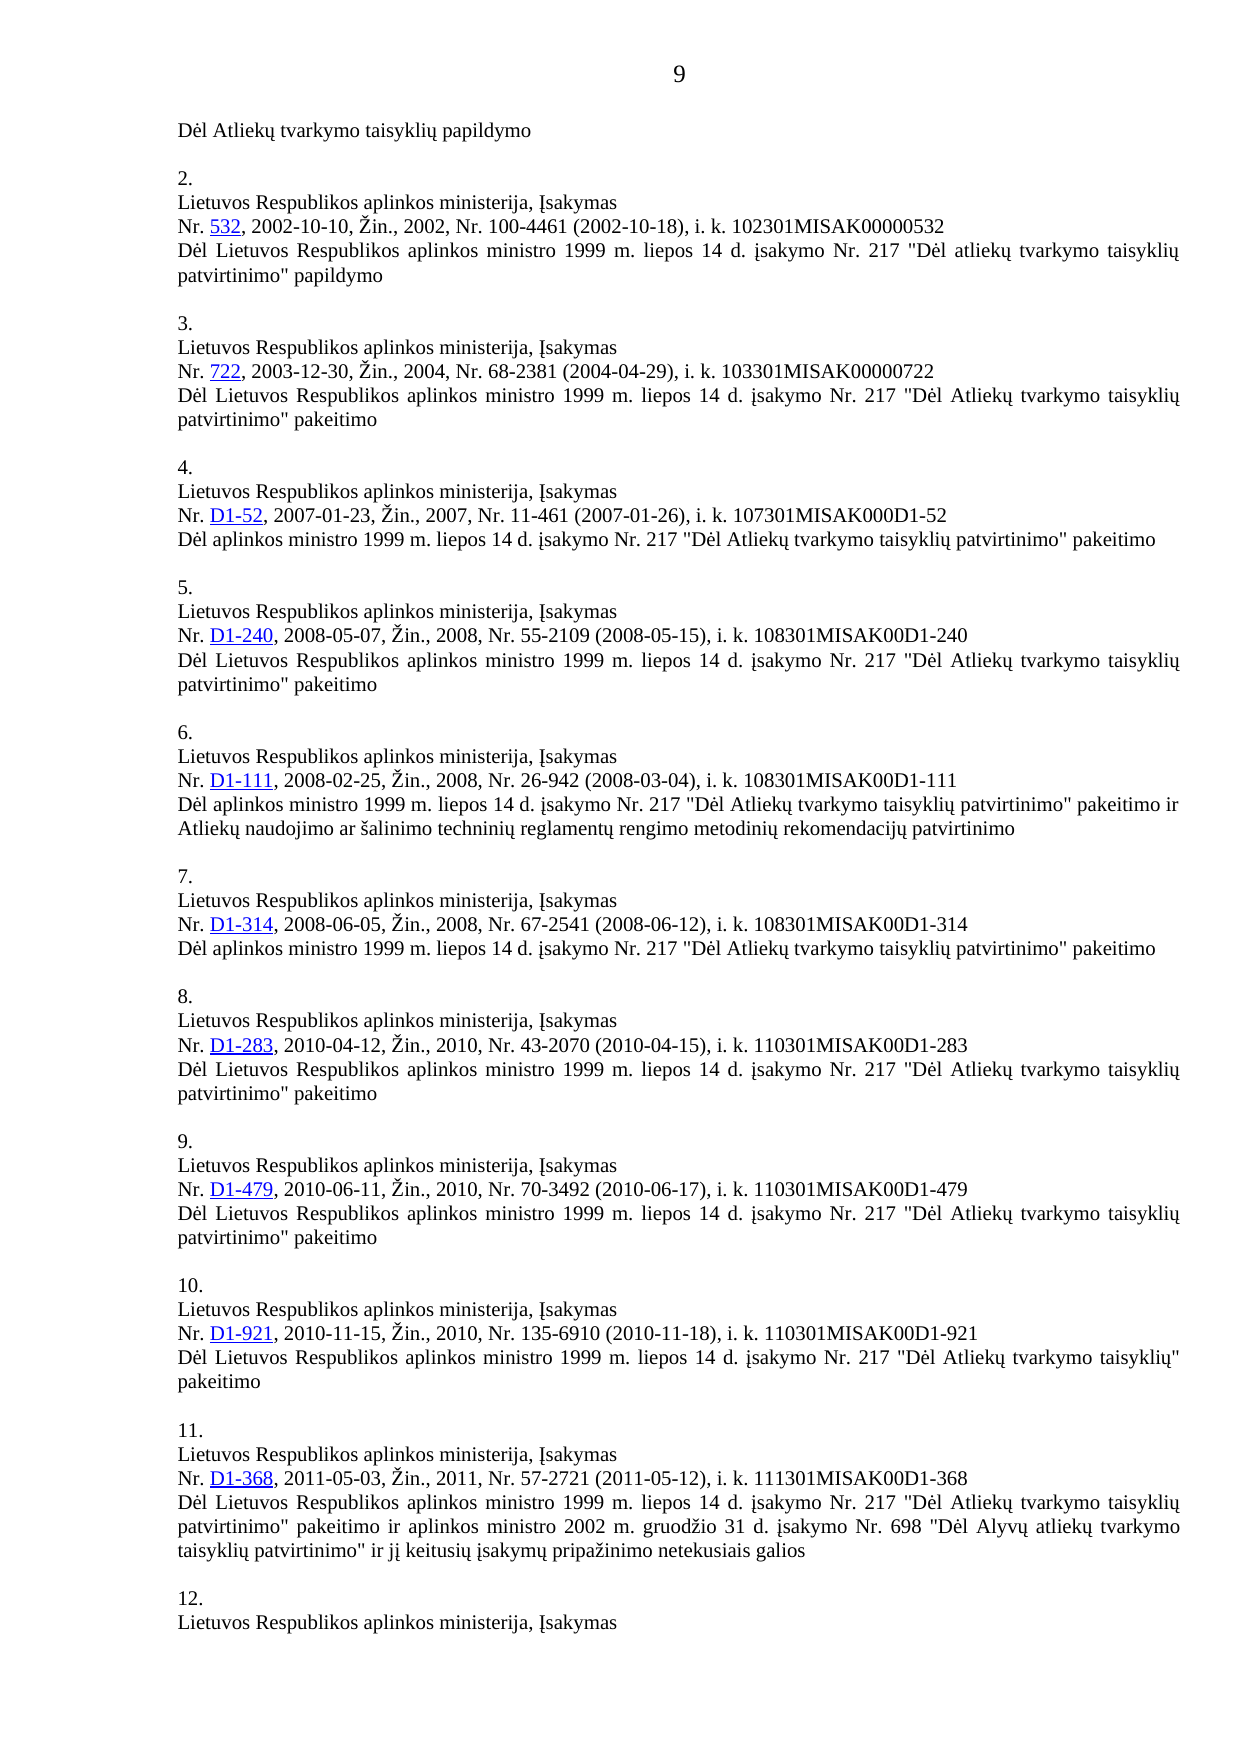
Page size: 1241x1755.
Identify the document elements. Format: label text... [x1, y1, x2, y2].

text Nr. D1-111, 2008-02-25, Žin., 2008, Nr. 26-942 (2008-03-04), i. k. 108301MISAK00D1-111 [177, 768, 1181, 792]
text Lietuvos Respublikos aplinkos ministerija, Įsakymas [177, 1297, 1181, 1321]
text 9. [177, 1129, 1181, 1153]
text Nr. D1-314, 2008-06-05, Žin., 2008, Nr. 67-2541 (2008-06-12), i. k. 108301MISAK00D1-314 [177, 912, 1181, 936]
text Dėl Lietuvos Respublikos aplinkos ministro 1999 m. liepos 14 d. įsakymo Nr. 217 "Dėl atliekų tvarkymo taisyklių patvirtinimo" papildymo [177, 238, 1181, 287]
text 10. [177, 1273, 1181, 1297]
text Nr. D1-479, 2010-06-11, Žin., 2010, Nr. 70-3492 (2010-06-17), i. k. 110301MISAK00D1-479 [177, 1177, 1181, 1201]
text 3. [177, 311, 1181, 335]
text 5. [177, 575, 1181, 599]
text 8. [177, 984, 1181, 1008]
text Dėl Lietuvos Respublikos aplinkos ministro 1999 m. liepos 14 d. įsakymo Nr. 217 "Dėl Atliekų tvarkymo taisyklių patvirtinimo" pakeitimo [177, 647, 1181, 696]
text Nr. D1-52, 2007-01-23, Žin., 2007, Nr. 11-461 (2007-01-26), i. k. 107301MISAK000D1-52 [177, 503, 1181, 527]
text Lietuvos Respublikos aplinkos ministerija, Įsakymas [177, 1008, 1181, 1032]
text Lietuvos Respublikos aplinkos ministerija, Įsakymas [177, 1153, 1181, 1177]
text Lietuvos Respublikos aplinkos ministerija, Įsakymas [177, 1610, 1181, 1634]
text Lietuvos Respublikos aplinkos ministerija, Įsakymas [177, 335, 1181, 359]
text Lietuvos Respublikos aplinkos ministerija, Įsakymas [177, 190, 1181, 214]
text Dėl Atliekų tvarkymo taisyklių papildymo [177, 118, 1181, 142]
text Nr. D1-921, 2010-11-15, Žin., 2010, Nr. 135-6910 (2010-11-18), i. k. 110301MISAK00D1-921 [177, 1321, 1181, 1345]
text Nr. 532, 2002-10-10, Žin., 2002, Nr. 100-4461 (2002-10-18), i. k. 102301MISAK00000532 [177, 214, 1181, 238]
text Dėl aplinkos ministro 1999 m. liepos 14 d. įsakymo Nr. 217 "Dėl Atliekų tvarkymo taisyklių patvirtinimo" pakeitimo ir Atliekų naudojimo ar šalinimo techninių reglamentų rengimo metodinių rekomendacijų patvirtinimo [177, 792, 1181, 840]
text Lietuvos Respublikos aplinkos ministerija, Įsakymas [177, 599, 1181, 623]
text Dėl Lietuvos Respublikos aplinkos ministro 1999 m. liepos 14 d. įsakymo Nr. 217 "Dėl Atliekų tvarkymo taisyklių patvirtinimo" pakeitimo [177, 1057, 1181, 1105]
text Nr. D1-240, 2008-05-07, Žin., 2008, Nr. 55-2109 (2008-05-15), i. k. 108301MISAK00D1-240 [177, 623, 1181, 647]
text Lietuvos Respublikos aplinkos ministerija, Įsakymas [177, 479, 1181, 503]
text Dėl aplinkos ministro 1999 m. liepos 14 d. įsakymo Nr. 217 "Dėl Atliekų tvarkymo taisyklių patvirtinimo" pakeitimo [177, 527, 1181, 551]
text 7. [177, 864, 1181, 888]
text Lietuvos Respublikos aplinkos ministerija, Įsakymas [177, 744, 1181, 768]
text Lietuvos Respublikos aplinkos ministerija, Įsakymas [177, 1442, 1181, 1466]
text Dėl Lietuvos Respublikos aplinkos ministro 1999 m. liepos 14 d. įsakymo Nr. 217 "Dėl Atliekų tvarkymo taisyklių" pakeitimo [177, 1345, 1181, 1393]
text 11. [177, 1417, 1181, 1442]
text Nr. D1-368, 2011-05-03, Žin., 2011, Nr. 57-2721 (2011-05-12), i. k. 111301MISAK00D1-368 [177, 1466, 1181, 1490]
text Nr. 722, 2003-12-30, Žin., 2004, Nr. 68-2381 (2004-04-29), i. k. 103301MISAK00000722 [177, 359, 1181, 383]
text Nr. D1-283, 2010-04-12, Žin., 2010, Nr. 43-2070 (2010-04-15), i. k. 110301MISAK00D1-283 [177, 1032, 1181, 1057]
text Lietuvos Respublikos aplinkos ministerija, Įsakymas [177, 888, 1181, 912]
text Dėl Lietuvos Respublikos aplinkos ministro 1999 m. liepos 14 d. įsakymo Nr. 217 "Dėl Atliekų tvarkymo taisyklių patvirtinimo" pakeitimo ir aplinkos ministro 2002 m. gruodžio 31 d. įsakymo Nr. 698 "Dėl Alyvų atliekų tvarkymo taisyklių patvirtinimo" ir jį keitusių įsakymų pripažinimo netekusiais galios [177, 1490, 1181, 1562]
text Dėl Lietuvos Respublikos aplinkos ministro 1999 m. liepos 14 d. įsakymo Nr. 217 "Dėl Atliekų tvarkymo taisyklių patvirtinimo" pakeitimo [177, 1201, 1181, 1249]
text 12. [177, 1586, 1181, 1610]
text Dėl aplinkos ministro 1999 m. liepos 14 d. įsakymo Nr. 217 "Dėl Atliekų tvarkymo taisyklių patvirtinimo" pakeitimo [177, 936, 1181, 960]
text 6. [177, 720, 1181, 744]
text Dėl Lietuvos Respublikos aplinkos ministro 1999 m. liepos 14 d. įsakymo Nr. 217 "Dėl Atliekų tvarkymo taisyklių patvirtinimo" pakeitimo [177, 383, 1181, 431]
text 2. [177, 166, 1181, 190]
text 4. [177, 455, 1181, 479]
